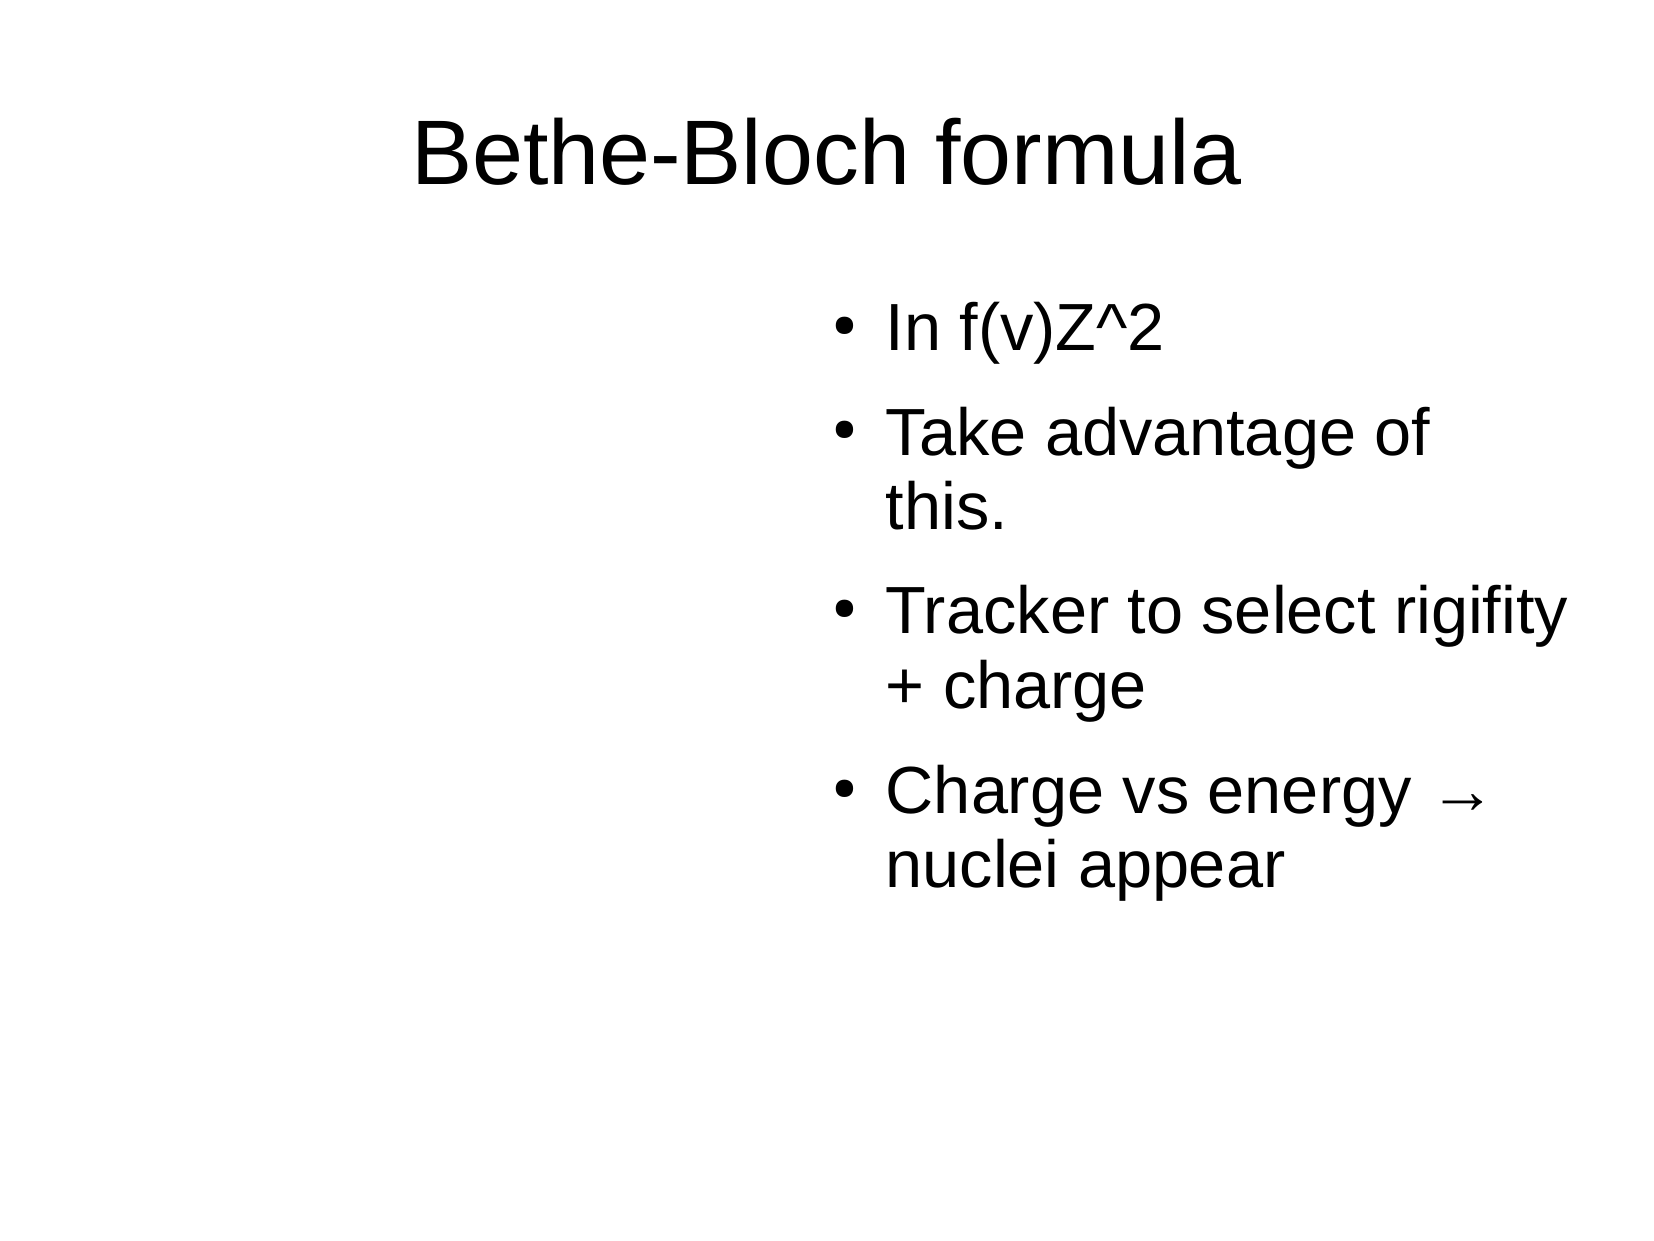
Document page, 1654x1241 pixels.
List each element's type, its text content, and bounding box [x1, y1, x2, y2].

title Bethe-Bloch formula [82, 49, 1571, 257]
list In f(v)Z^2 Take advantage of this. Tracker to select rigifity + charge Charge vs energy → nuclei appear [814, 290, 1571, 1010]
